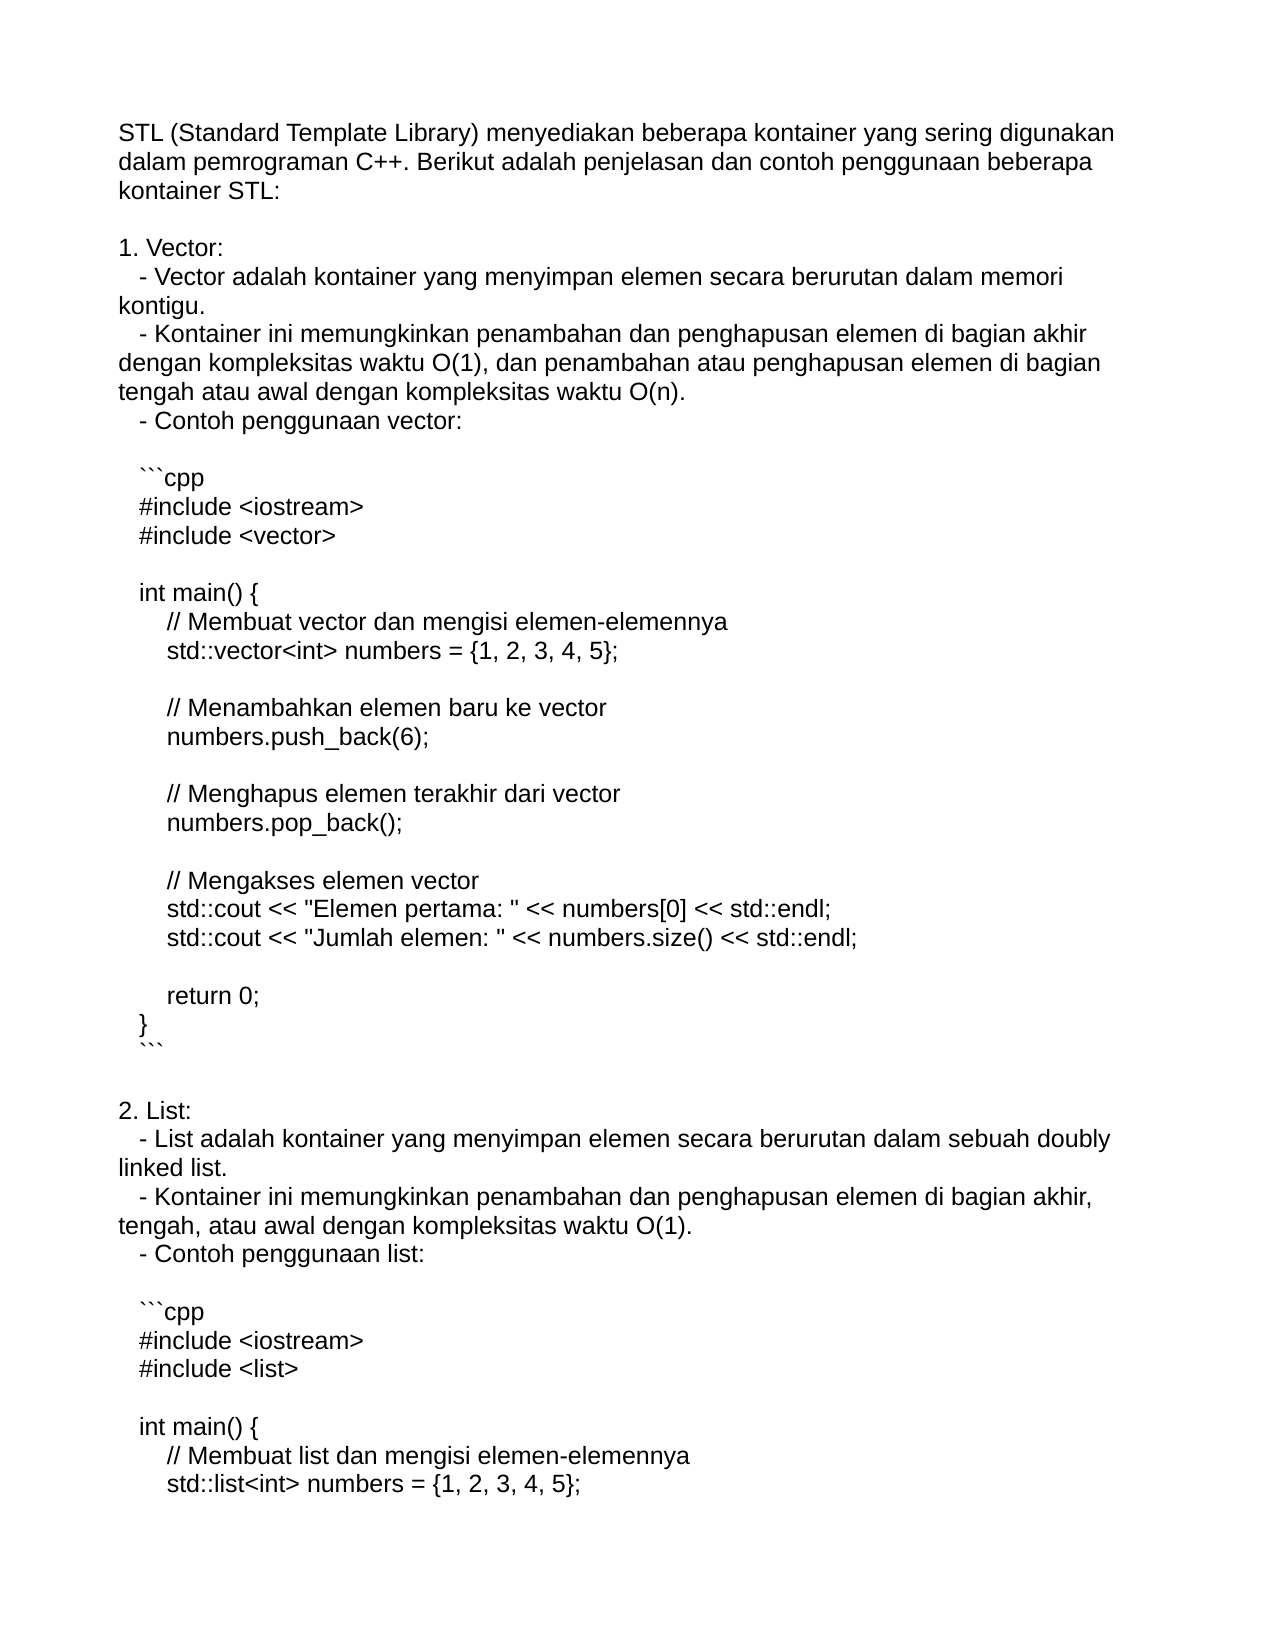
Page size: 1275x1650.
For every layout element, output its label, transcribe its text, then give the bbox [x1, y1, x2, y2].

text - Contoh penggunaan vector: [118, 406, 1157, 434]
text #include <iostream> [118, 492, 1157, 521]
text numbers.push_back(6); [118, 722, 1157, 751]
text #include <vector> [118, 521, 1157, 549]
text std::cout << "Elemen pertama: " << numbers[0] << std::endl; [118, 894, 1157, 923]
text int main() { [118, 578, 1157, 607]
text int main() { [118, 1412, 1157, 1441]
text STL (Standard Template Library) menyediakan beberapa kontainer yang sering digunakan dalam pemrograman C++. Berikut adalah penjelasan dan contoh penggunaan beberapa kontainer STL: [118, 118, 1157, 204]
text - Vector adalah kontainer yang menyimpan elemen secara berurutan dalam memori kontigu. [118, 262, 1157, 319]
text ```cpp [118, 463, 1157, 492]
text std::vector<int> numbers = {1, 2, 3, 4, 5}; [118, 636, 1157, 664]
text 1. Vector: [118, 233, 1157, 262]
text // Membuat list dan mengisi elemen-elemennya [118, 1441, 1157, 1469]
text ```cpp [118, 1297, 1157, 1326]
text #include <iostream> [118, 1326, 1157, 1354]
text ``` [118, 1038, 1157, 1067]
text - Kontainer ini memungkinkan penambahan dan penghapusan elemen di bagian akhir dengan kompleksitas waktu O(1), dan penambahan atau penghapusan elemen di bagian tengah atau awal dengan kompleksitas waktu O(n). [118, 319, 1157, 406]
text 2. List: [118, 1096, 1157, 1124]
text // Menambahkan elemen baru ke vector [118, 693, 1157, 722]
text std::list<int> numbers = {1, 2, 3, 4, 5}; [118, 1469, 1157, 1498]
text // Mengakses elemen vector [118, 866, 1157, 894]
text - Contoh penggunaan list: [118, 1239, 1157, 1268]
text std::cout << "Jumlah elemen: " << numbers.size() << std::endl; [118, 923, 1157, 952]
text #include <list> [118, 1354, 1157, 1383]
text numbers.pop_back(); [118, 808, 1157, 837]
text - Kontainer ini memungkinkan penambahan dan penghapusan elemen di bagian akhir, tengah, atau awal dengan kompleksitas waktu O(1). [118, 1182, 1157, 1239]
text } [118, 1009, 1157, 1038]
text - List adalah kontainer yang menyimpan elemen secara berurutan dalam sebuah doubly linked list. [118, 1124, 1157, 1182]
text // Menghapus elemen terakhir dari vector [118, 779, 1157, 808]
text return 0; [118, 981, 1157, 1009]
text // Membuat vector dan mengisi elemen-elemennya [118, 607, 1157, 636]
